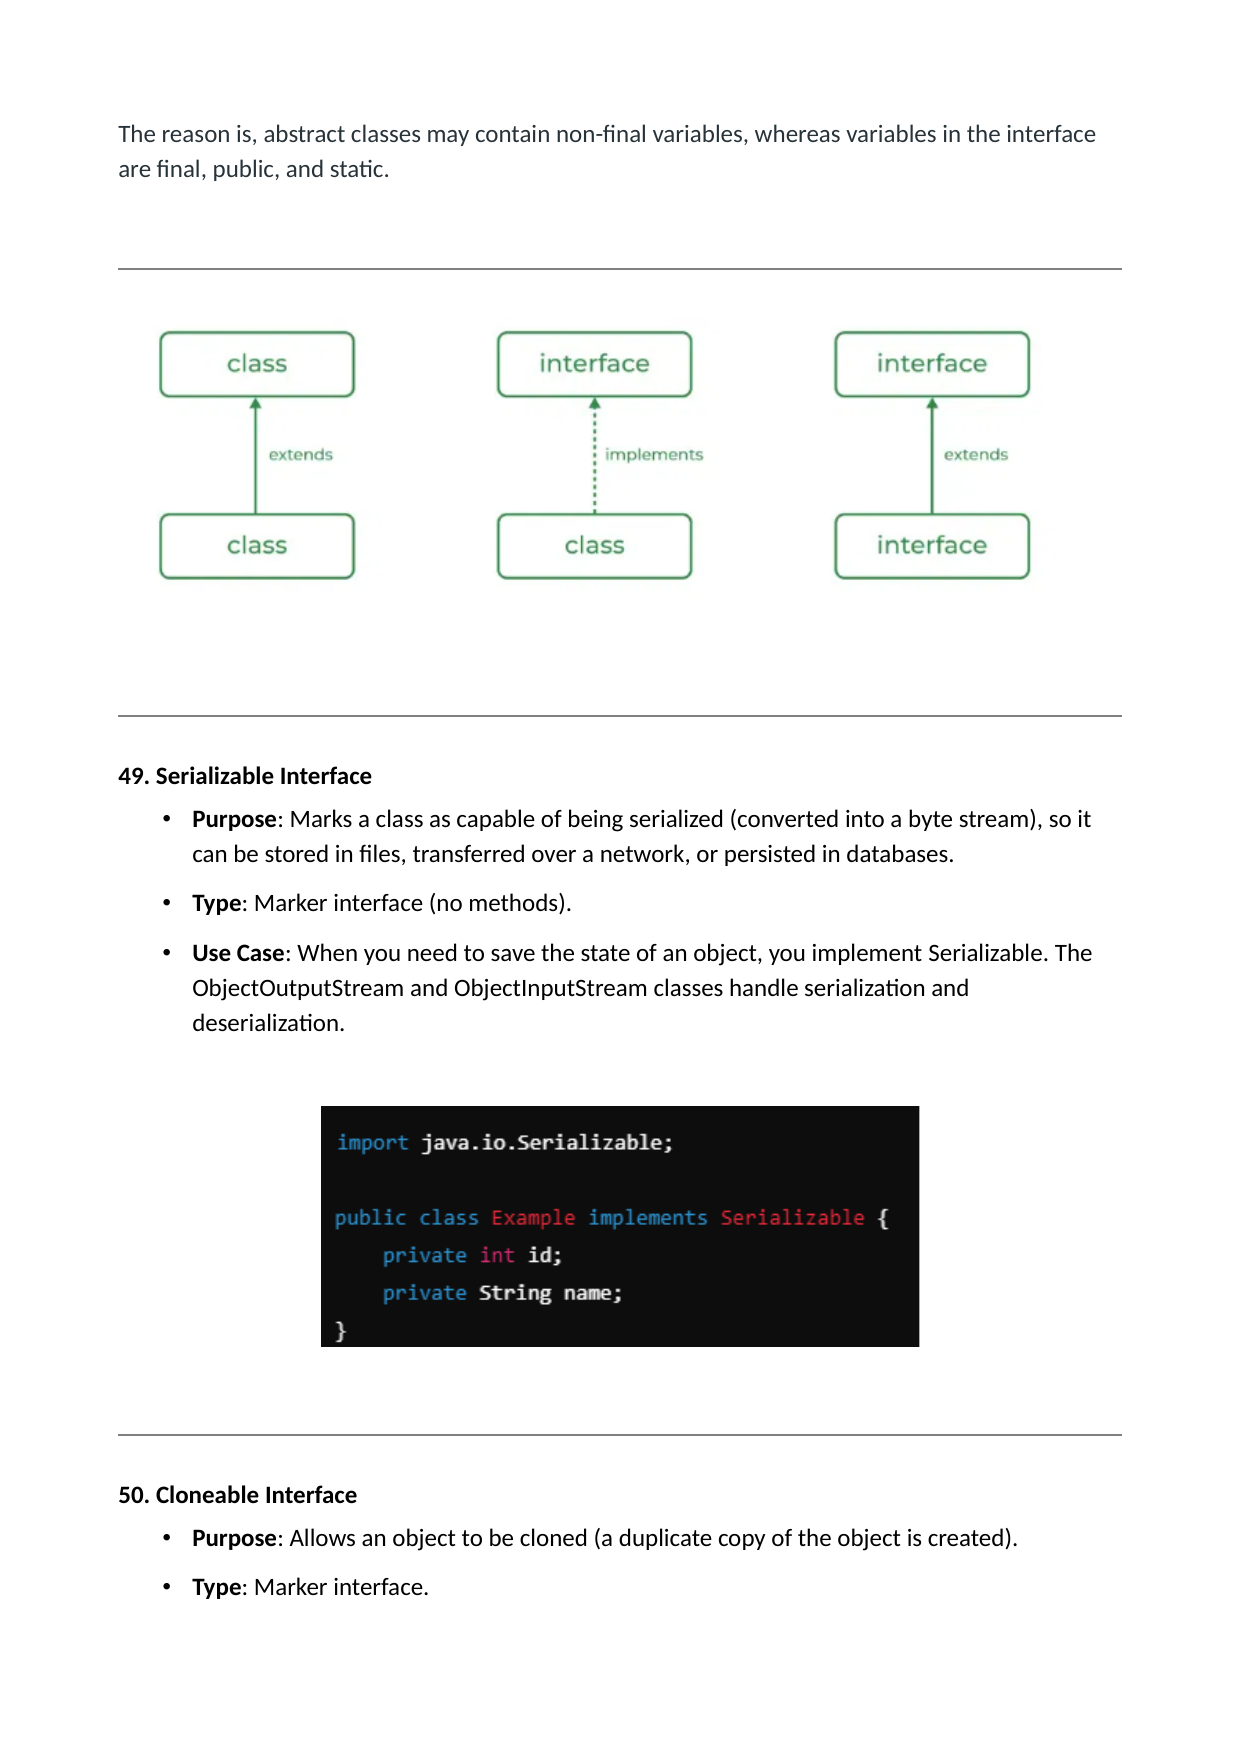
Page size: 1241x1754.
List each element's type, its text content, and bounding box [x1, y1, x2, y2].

list Purpose: Allows an object to be cloned (a duplicate copy of the object is created). [162, 1522, 1122, 1552]
list Purpose: Marks a class as capable of being serialized (converted into a byte stream), so it can be stored in files, transferred over a network, or persisted in databases. [162, 803, 1122, 868]
subtitle 49. Serializable Interface [118, 760, 1122, 790]
subtitle 50. Cloneable Interface [118, 1479, 1122, 1509]
list Type: Marker interface. [162, 1571, 1122, 1602]
list Use Case: When you need to save the state of an object, you implement Serializable. The ObjectOutputStream and ObjectInputStream classes handle serialization and deserialization. [162, 937, 1122, 1038]
list Type: Marker interface (no methods). [162, 887, 1122, 918]
picture [118, 298, 1123, 631]
text The reason is, abstract classes may contain non-final variables, whereas variables in the interface are final, public, and static. [118, 118, 1122, 184]
picture [321, 1106, 920, 1347]
